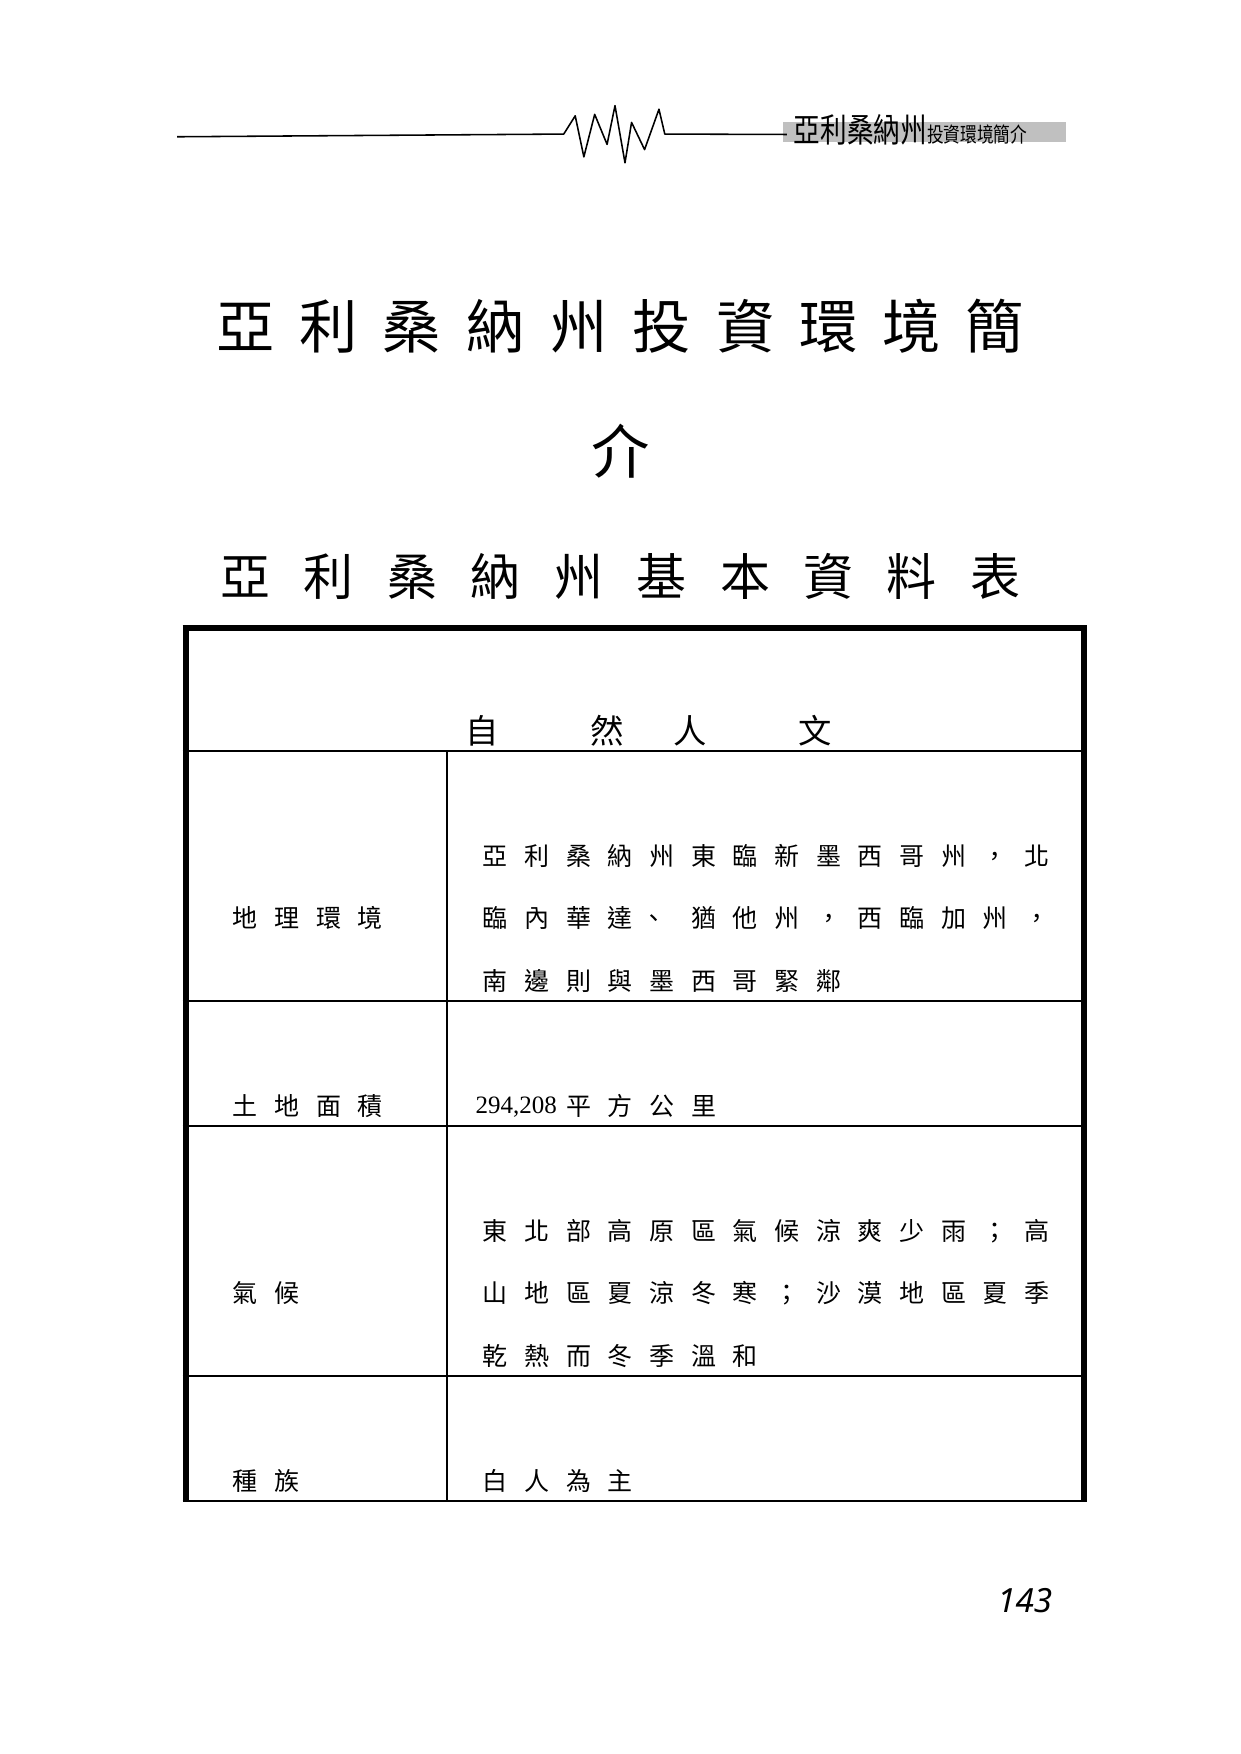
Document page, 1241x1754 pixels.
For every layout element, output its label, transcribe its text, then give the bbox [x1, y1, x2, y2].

table_cell 種族 [189, 1377, 446, 1500]
table_cell 東北部高原區氣候涼爽少雨；高山地區夏涼冬寒；沙漠地區夏季乾熱而冬季溫和 [448, 1127, 1081, 1375]
table_cell 白人為主 [448, 1377, 1081, 1500]
table_cell 亞利桑納州東臨新墨西哥州，北臨內華達、猶他州，西臨加州，南邊則與墨西哥緊鄰 [448, 752, 1081, 1000]
text 亞利桑納州投資環境簡介 [183, 250, 1058, 500]
table_cell 地理環境 [189, 752, 446, 1000]
table_cell 294,208平方公里 [448, 1002, 1081, 1125]
table_cell 土地面積 [189, 1002, 446, 1125]
table_header 自 然 人 文 [189, 631, 1081, 750]
table_cell 氣候 [189, 1127, 446, 1375]
text 亞利桑納州基本資料表 [183, 500, 1058, 625]
